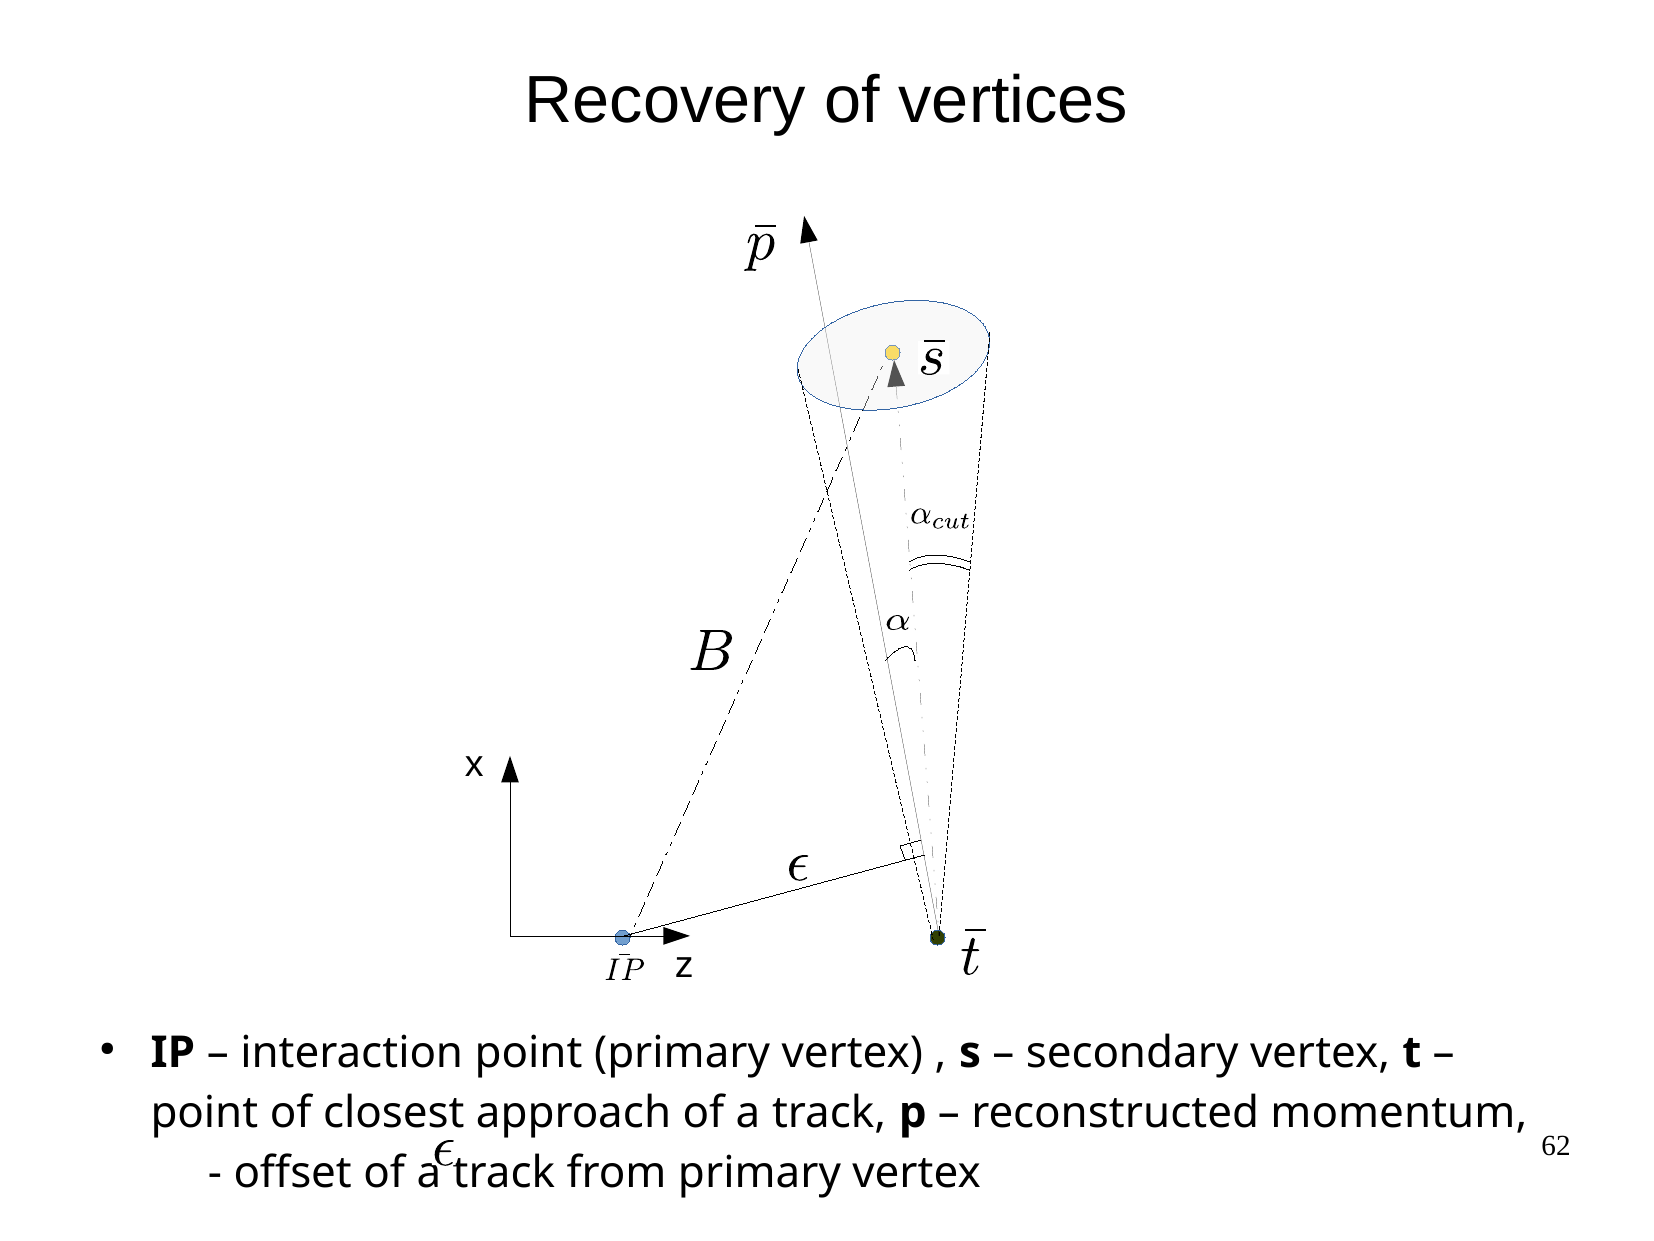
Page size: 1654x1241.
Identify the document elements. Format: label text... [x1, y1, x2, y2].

text_box [743, 225, 781, 271]
text_box [786, 855, 811, 881]
text_box [687, 630, 736, 670]
list IP – interaction point (primary vertex) , s – secondary vertex, t – point of closest approach of a track, p – reconstructed momentum, - offset of a track from primary vertex [82, 1020, 1531, 1201]
text_box [797, 300, 990, 411]
text_box [615, 937, 631, 946]
text_box [960, 929, 991, 976]
text_box [885, 615, 911, 631]
text_box [930, 930, 946, 946]
text_box [910, 508, 970, 529]
text_box z [660, 935, 709, 993]
text_box [431, 1140, 456, 1166]
text_box x [450, 735, 499, 792]
text_box [604, 954, 646, 980]
text_box [615, 930, 630, 936]
title Recovery of vertices [82, 46, 1571, 154]
